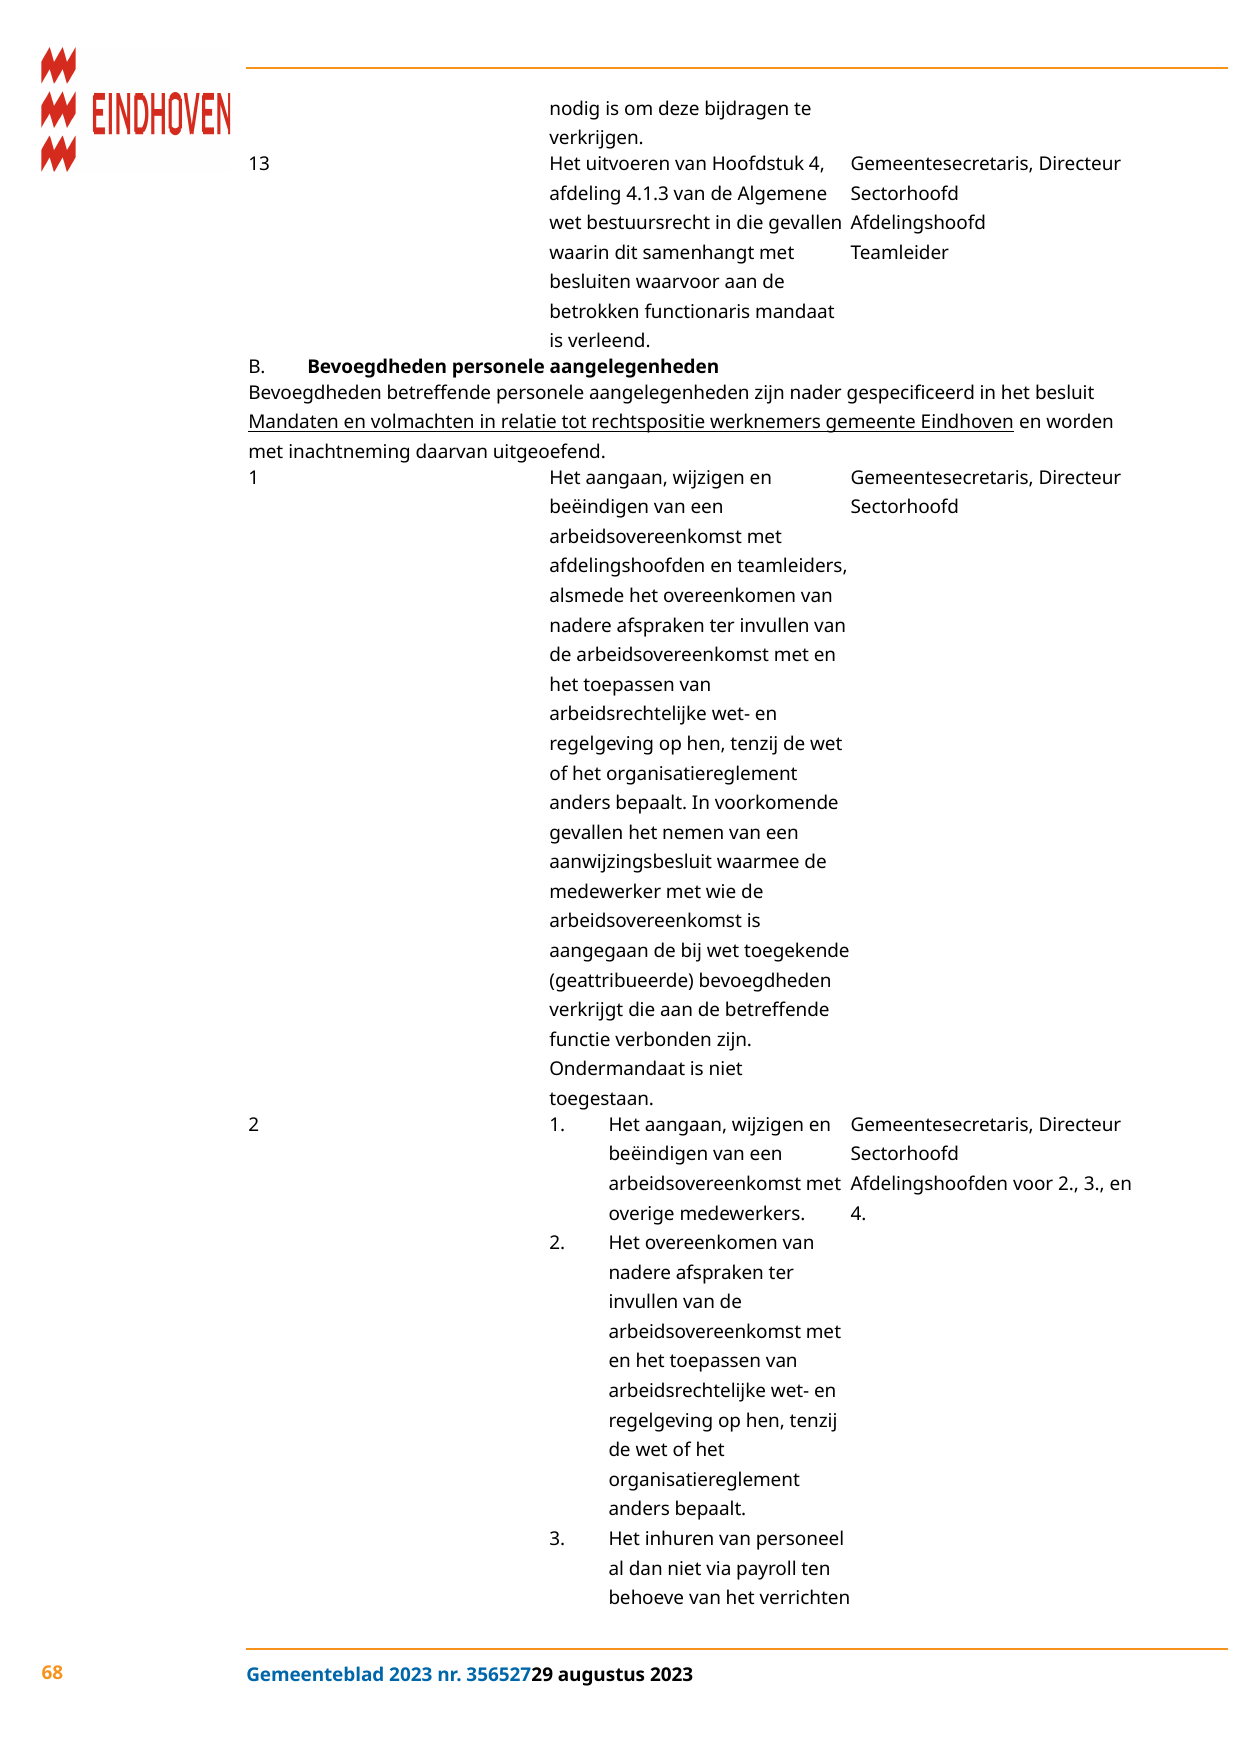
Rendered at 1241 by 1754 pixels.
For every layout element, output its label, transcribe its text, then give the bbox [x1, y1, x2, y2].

table_cell Gemeentesecretaris, Directeur Sectorhoofd Afdelingshoofden voor 2., 3., en 4. [850, 1111, 1152, 1610]
table_cell Gemeentesecretaris, Directeur Sectorhoofd Afdelingshoofd Teamleider [850, 150, 1152, 353]
table_cell 13 [248, 150, 549, 353]
table_cell Bevoegdheden betreffende personele aangelegenheden zijn nader gespecificeerd in het besluit Mandaten en volmachten in relatie tot rechtspositie werknemers gemeente Eindhoven en worden met inachtneming daarvan uitgeoefend. [248, 379, 1152, 464]
table_cell Het aangaan, wijzigen en beëindigen van een arbeidsovereenkomst met overige medewerkers. Het overeenkomen van nadere afspraken ter invullen van de arbeidsovereenkomst met en het toepassen van arbeidsrechtelijke wet- en regelgeving op hen, tenzij de wet of het organisatiereglement anders bepaalt. Het inhuren van personeel al dan niet via payroll ten behoeve van het verrichten [549, 1111, 850, 1610]
table_cell [248, 95, 549, 150]
table_cell Bevoegdheden personele aangelegenheden [248, 353, 1152, 379]
table_cell Gemeentesecretaris, Directeur Sectorhoofd [850, 464, 1152, 1111]
table_cell nodig is om deze bijdragen te verkrijgen. [549, 95, 850, 150]
table_cell Het aangaan, wijzigen en beëindigen van een arbeidsovereenkomst met afdelingshoofden en teamleiders, alsmede het overeenkomen van nadere afspraken ter invullen van de arbeidsovereenkomst met en het toepassen van arbeidsrechtelijke wet- en regelgeving op hen, tenzij de wet of het organisatiereglement anders bepaalt. In voorkomende gevallen het nemen van een aanwijzingsbesluit waarmee de medewerker met wie de arbeidsovereenkomst is aangegaan de bij wet toegekende (geattribueerde) bevoegdheden verkrijgt die aan de betreffende functie verbonden zijn. Ondermandaat is niet toegestaan. [549, 464, 850, 1111]
picture [41, 47, 231, 172]
table_cell 2 [248, 1111, 549, 1610]
table_cell [850, 95, 1152, 150]
table_cell Het uitvoeren van Hoofdstuk 4, afdeling 4.1.3 van de Algemene wet bestuursrecht in die gevallen waarin dit samenhangt met besluiten waarvoor aan de betrokken functionaris mandaat is verleend. [549, 150, 850, 353]
table_cell 1 [248, 464, 549, 1111]
